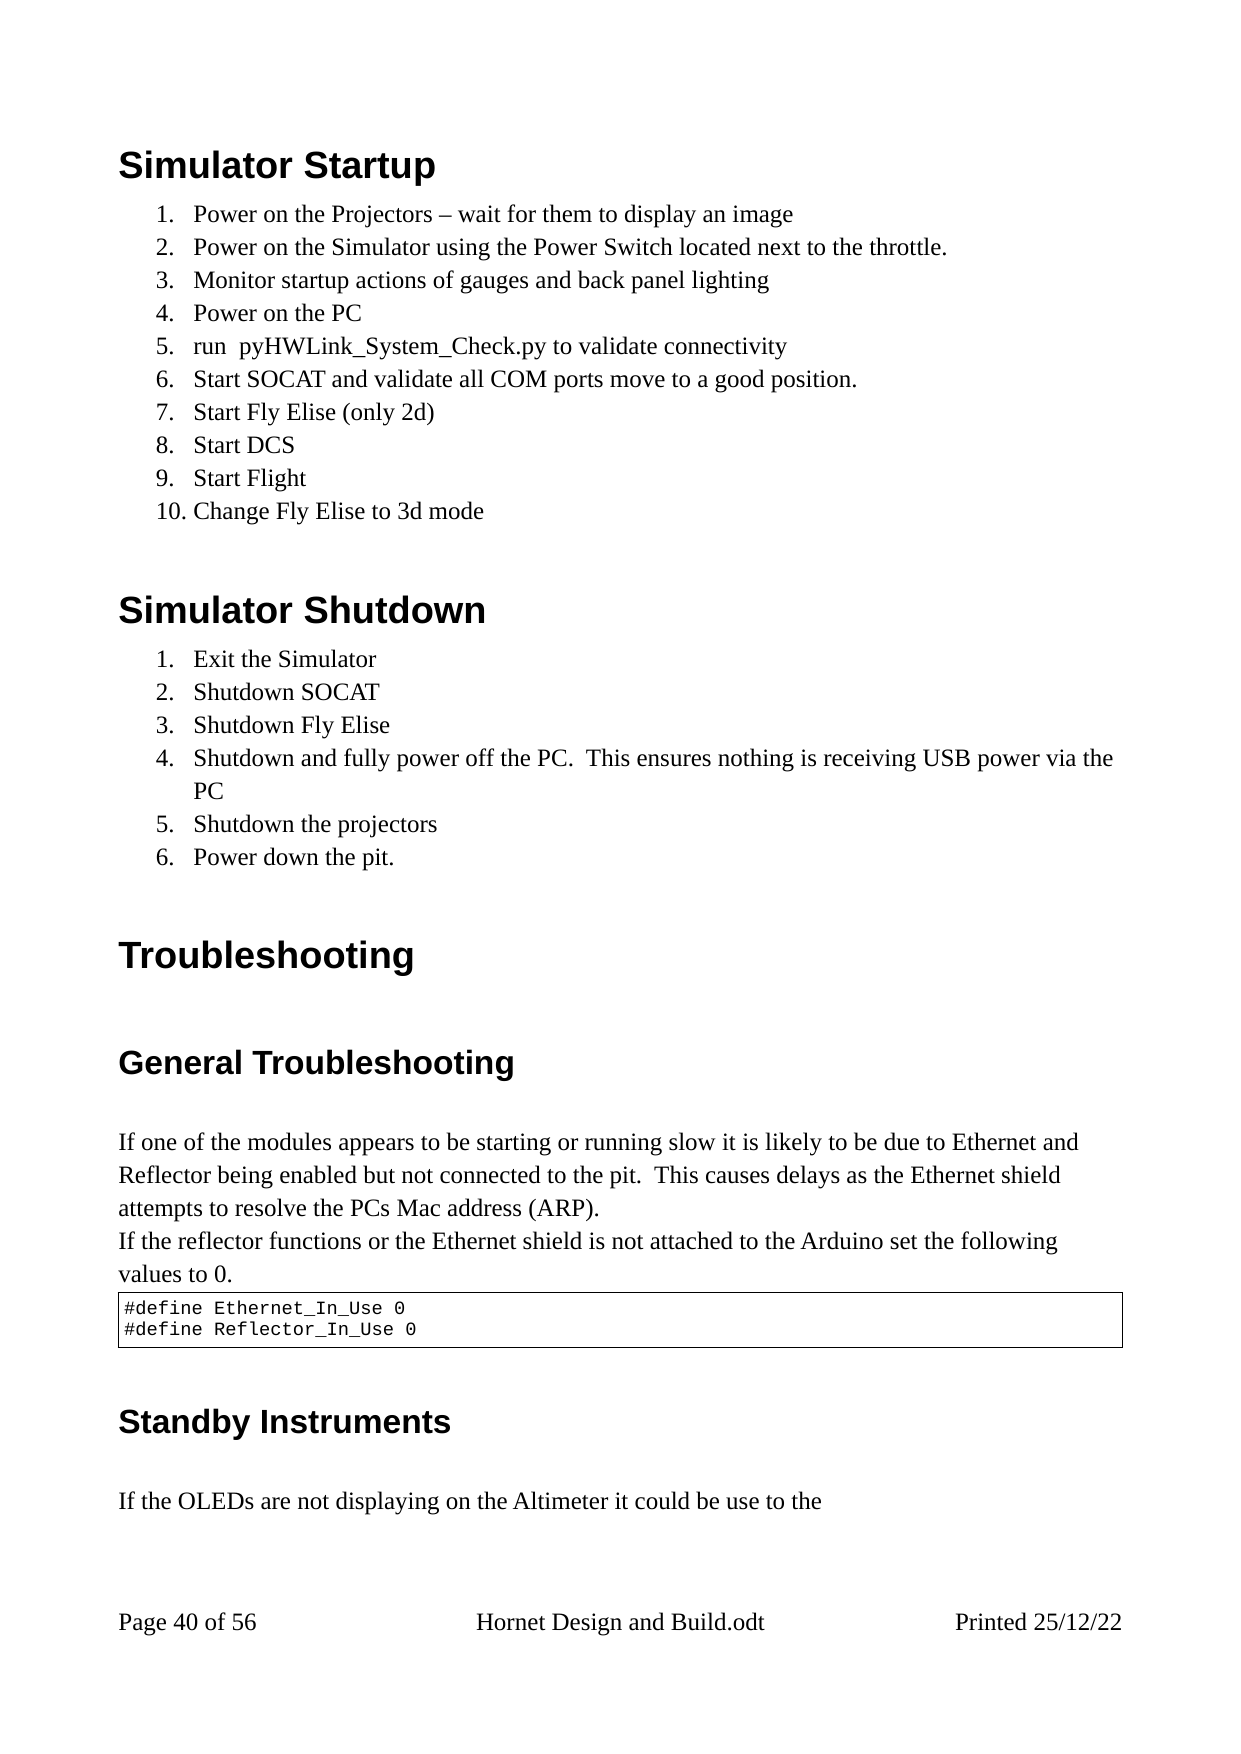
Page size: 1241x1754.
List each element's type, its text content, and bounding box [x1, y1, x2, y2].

list Power on the PC [156, 298, 1122, 327]
list Change Fly Elise to 3d mode [156, 496, 1122, 525]
list Power on the Simulator using the Power Switch located next to the throttle. [156, 232, 1122, 261]
text If one of the modules appears to be starting or running slow it is likely to be due to Ethernet and Reflector being enabled but not connected to the pit. This causes delays as the Ethernet shield attempts to resolve the PCs Mac address (ARP). [118, 1127, 1122, 1222]
subtitle Simulator Startup [118, 143, 1122, 187]
list Power on the Projectors – wait for them to display an image [156, 199, 1122, 228]
list run pyHWLink_System_Check.py to validate connectivity [156, 331, 1122, 360]
subtitle Simulator Shutdown [118, 587, 1122, 631]
list Start Fly Elise (only 2d) [156, 397, 1122, 426]
subtitle Troubleshooting [118, 933, 1122, 976]
list Exit the Simulator [156, 644, 1122, 672]
text If the OLEDs are not displaying on the Altimeter it could be use to the [118, 1486, 1122, 1515]
text If the reflector functions or the Ethernet shield is not attached to the Arduino set the following values to 0. [118, 1226, 1122, 1288]
subtitle Standby Instruments [118, 1402, 1122, 1441]
list Shutdown and fully power off the PC. This ensures nothing is receiving USB power via the PC [156, 743, 1122, 804]
list Start Flight [156, 463, 1122, 492]
list Power down the pit. [156, 842, 1122, 871]
table_header #define Ethernet_In_Use 0 #define Reflector_In_Use 0 [119, 1293, 1122, 1347]
list Start SOCAT and validate all COM ports move to a good position. [156, 364, 1122, 393]
list Shutdown Fly Elise [156, 710, 1122, 738]
list Monitor startup actions of gauges and back panel lighting [156, 265, 1122, 294]
list Start DCS [156, 430, 1122, 459]
list Shutdown the projectors [156, 809, 1122, 837]
subtitle General Troubleshooting [118, 1043, 1122, 1081]
list Shutdown SOCAT [156, 677, 1122, 705]
